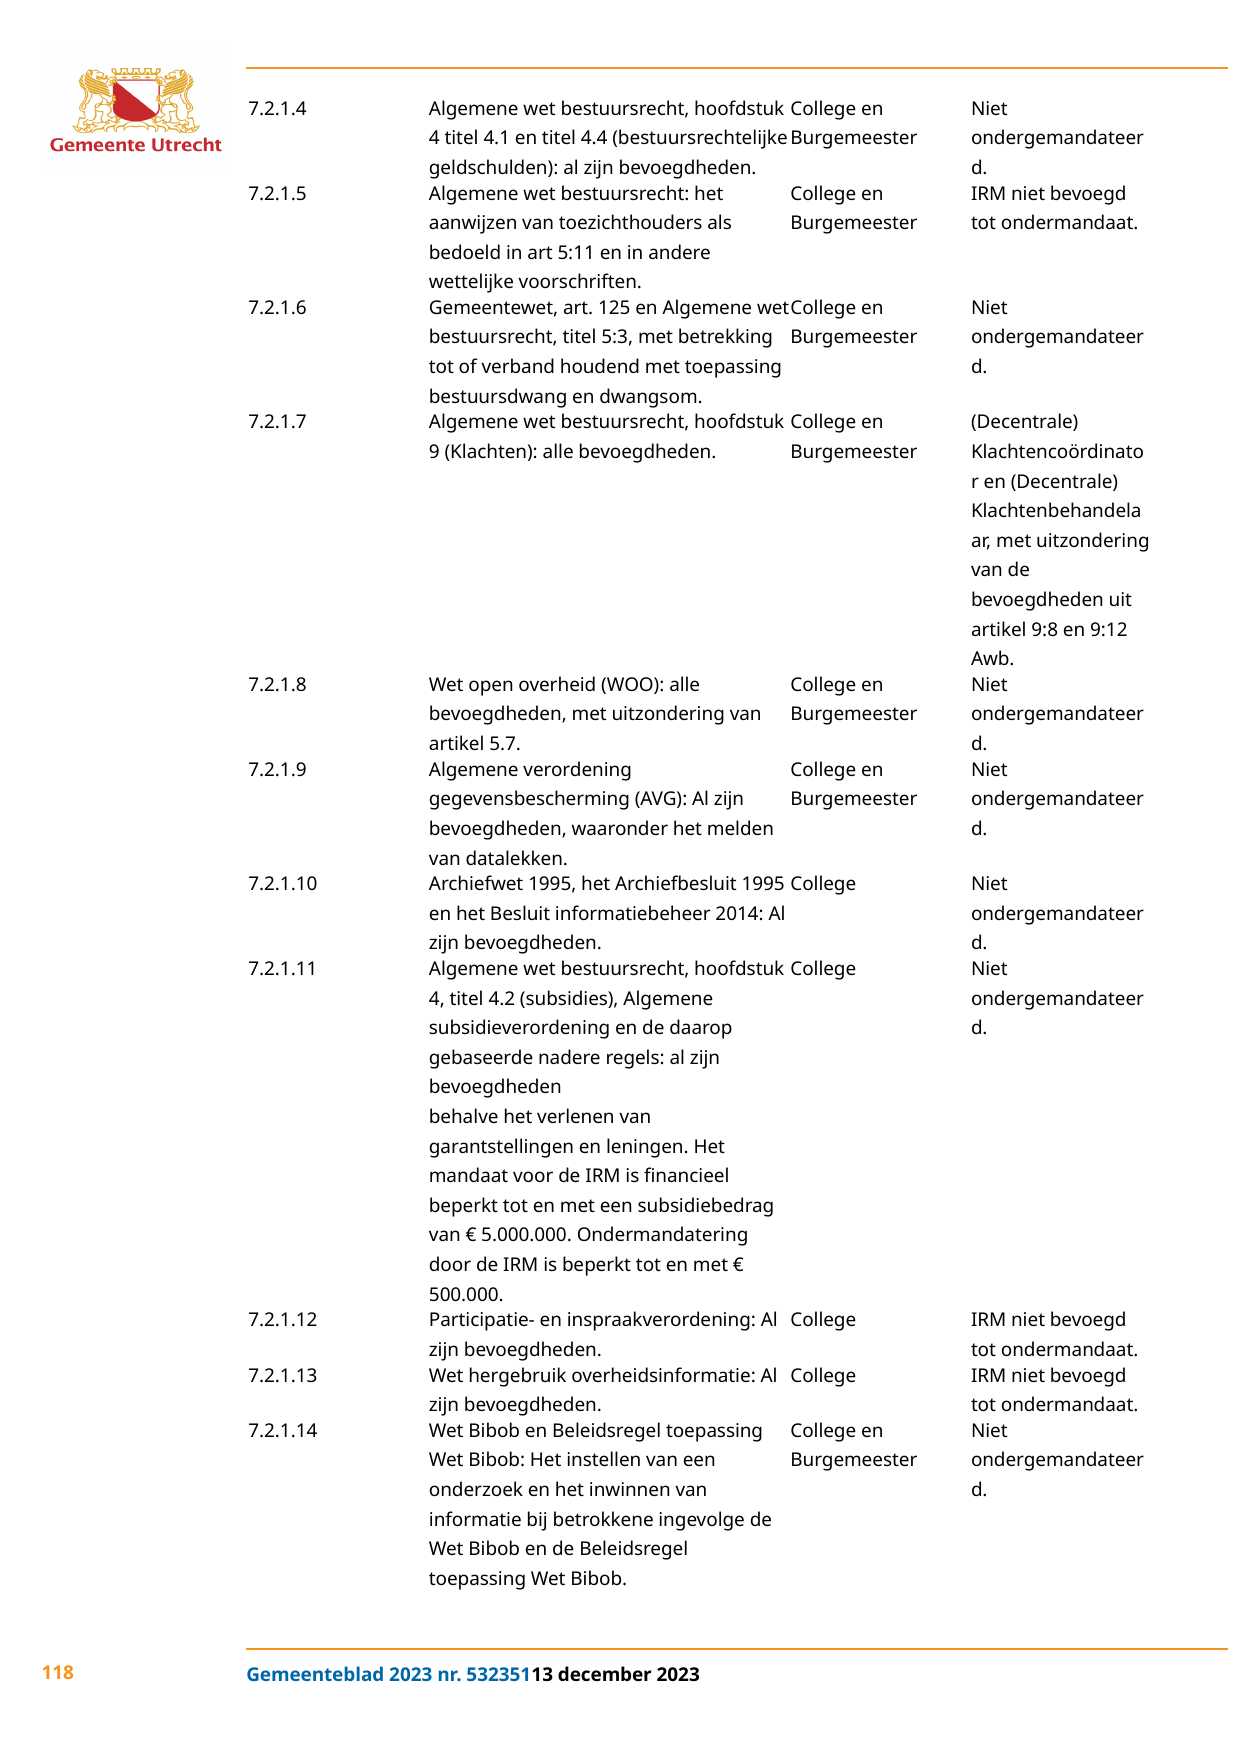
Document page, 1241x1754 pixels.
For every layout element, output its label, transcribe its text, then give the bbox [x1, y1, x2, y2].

table_cell College [790, 1306, 971, 1362]
table_cell College [790, 955, 971, 1306]
picture [41, 47, 231, 172]
table_cell College en Burgemeester [790, 1417, 971, 1591]
table_cell College [790, 870, 971, 955]
table_cell Niet ondergemandateerd. [971, 671, 1152, 756]
table_cell 7.2.1.12 [248, 1306, 429, 1362]
table_cell Niet ondergemandateerd. [971, 1417, 1152, 1591]
table_cell Algemene verordening gegevensbescherming (AVG): Al zijn bevoegdheden, waaronder het melden van datalekken. [429, 756, 790, 870]
table_cell Niet ondergemandateerd. [971, 294, 1152, 409]
table_cell College en Burgemeester [790, 409, 971, 671]
table_cell Algemene wet bestuursrecht, hoofdstuk 4, titel 4.2 (subsidies), Algemene subsidieverordening en de daarop gebaseerde nadere regels: al zijn bevoegdheden behalve het verlenen van garantstellingen en leningen. Het mandaat voor de IRM is financieel beperkt tot en met een subsidiebedrag van € 5.000.000. Ondermandatering door de IRM is beperkt tot en met € 500.000. [429, 955, 790, 1306]
table_cell Wet open overheid (WOO): alle bevoegdheden, met uitzondering van artikel 5.7. [429, 671, 790, 756]
table_cell 7.2.1.4 [248, 95, 429, 180]
table_cell (Decentrale) Klachtencoördinator en (Decentrale) Klachtenbehandelaar, met uitzondering van de bevoegdheden uit artikel 9:8 en 9:12 Awb. [971, 409, 1152, 671]
table_cell Niet ondergemandateerd. [971, 756, 1152, 870]
table_cell Niet ondergemandateerd. [971, 95, 1152, 180]
table_cell 7.2.1.13 [248, 1362, 429, 1417]
table_cell 7.2.1.10 [248, 870, 429, 955]
table_cell Algemene wet bestuursrecht: het aanwijzen van toezichthouders als bedoeld in art 5:11 en in andere wettelijke voorschriften. [429, 180, 790, 294]
table_cell College en Burgemeester [790, 671, 971, 756]
table_cell Niet ondergemandateerd. [971, 955, 1152, 1306]
table_cell Wet hergebruik overheidsinformatie: Al zijn bevoegdheden. [429, 1362, 790, 1417]
table_cell 7.2.1.5 [248, 180, 429, 294]
table_cell Participatie- en inspraakverordening: Al zijn bevoegdheden. [429, 1306, 790, 1362]
table_cell Algemene wet bestuursrecht, hoofdstuk 9 (Klachten): alle bevoegdheden. [429, 409, 790, 671]
table_cell Niet ondergemandateerd. [971, 870, 1152, 955]
table_cell College en Burgemeester [790, 95, 971, 180]
table_cell Wet Bibob en Beleidsregel toepassing Wet Bibob: Het instellen van een onderzoek en het inwinnen van informatie bij betrokkene ingevolge de Wet Bibob en de Beleidsregel toepassing Wet Bibob. [429, 1417, 790, 1591]
table_cell College en Burgemeester [790, 294, 971, 409]
table_cell IRM niet bevoegd tot ondermandaat. [971, 1306, 1152, 1362]
table_cell Archiefwet 1995, het Archiefbesluit 1995 en het Besluit informatiebeheer 2014: Al zijn bevoegdheden. [429, 870, 790, 955]
table_cell College en Burgemeester [790, 180, 971, 294]
table_cell 7.2.1.14 [248, 1417, 429, 1591]
table_cell 7.2.1.6 [248, 294, 429, 409]
table_cell IRM niet bevoegd tot ondermandaat. [971, 1362, 1152, 1417]
table_cell 7.2.1.7 [248, 409, 429, 671]
table_cell 7.2.1.11 [248, 955, 429, 1306]
table_cell 7.2.1.8 [248, 671, 429, 756]
table_cell Gemeentewet, art. 125 en Algemene wet bestuursrecht, titel 5:3, met betrekking tot of verband houdend met toepassing bestuursdwang en dwangsom. [429, 294, 790, 409]
table_cell College en Burgemeester [790, 756, 971, 870]
table_cell College [790, 1362, 971, 1417]
table_cell IRM niet bevoegd tot ondermandaat. [971, 180, 1152, 294]
table_cell 7.2.1.9 [248, 756, 429, 870]
table_cell Algemene wet bestuursrecht, hoofdstuk 4 titel 4.1 en titel 4.4 (bestuursrechtelijke geldschulden): al zijn bevoegdheden. [429, 95, 790, 180]
